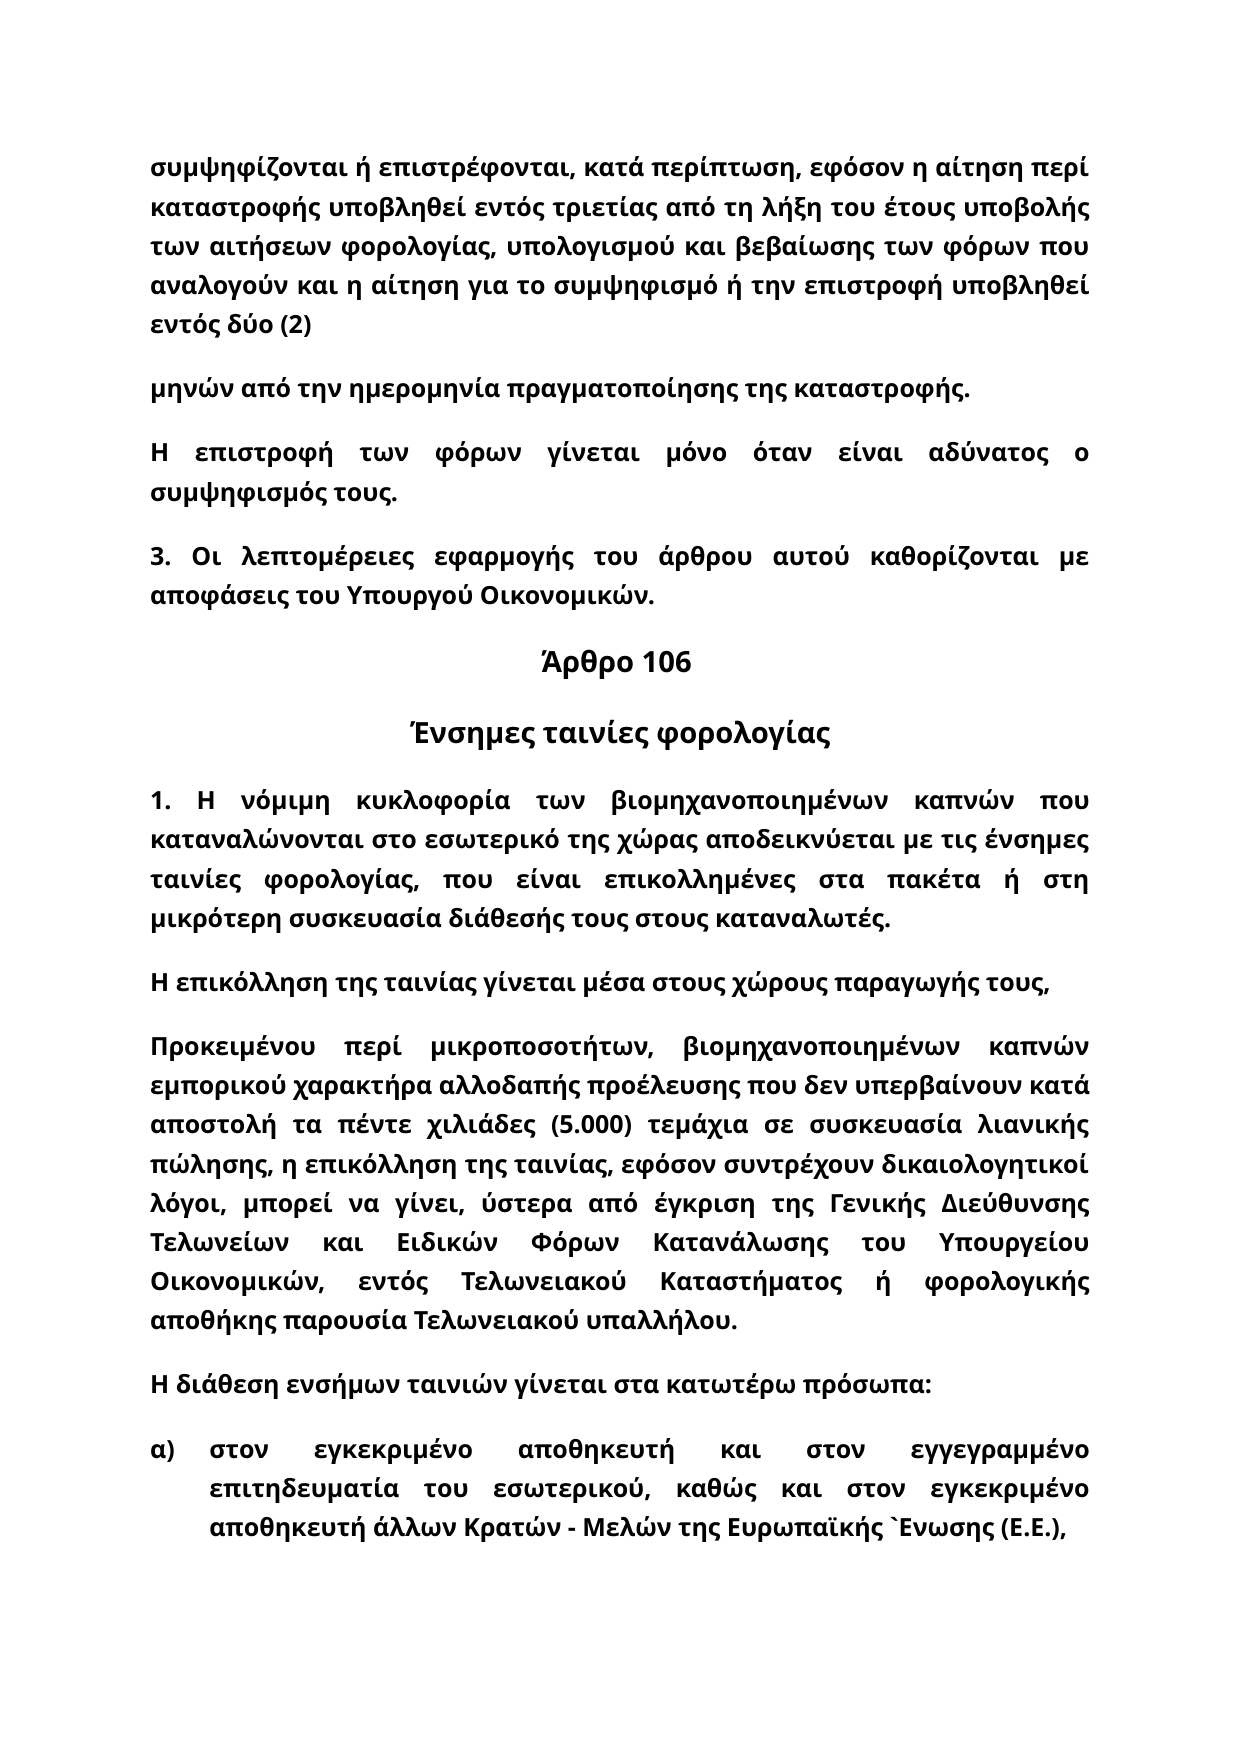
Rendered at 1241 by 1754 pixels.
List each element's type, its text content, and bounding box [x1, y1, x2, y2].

text 1. Η νόμιμη κυκλοφορία των βιομηχανοποιημένων καπνών που καταναλώνονται στο εσωτερικό της χώρας αποδεικνύεται με τις ένσημες ταινίες φορολογίας, που είναι επικολλημένες στα πακέτα ή στη μικρότερη συσκευασία διάθεσής τους στους καταναλωτές. [150, 783, 1090, 934]
text Η επικόλληση της ταινίας γίνεται μέσα στους χώρους παραγωγής τους, [150, 964, 1090, 999]
text συμψηφίζονται ή επιστρέφονται, κατά περίπτωση, εφόσον η αίτηση περί καταστροφής υποβληθεί εντός τριετίας από τη λήξη του έτους υποβολής των αιτήσεων φορολογίας, υπολογισμού και βεβαίωσης των φόρων που αναλογούν και η αίτηση για το συμψηφισμό ή την επιστροφή υποβληθεί εντός δύο (2) [150, 150, 1090, 341]
list α) στον εγκεκριμένο αποθηκευτή και στον εγγεγραμμένο επιτηδευματία του εσωτερικού, καθώς και στον εγκεκριμένο αποθηκευτή άλλων Κρατών - Μελών της Ευρωπαϊκής `Ενωσης (Ε.Ε.), [150, 1431, 1090, 1544]
subtitle Άρθρο 106 [150, 642, 1090, 681]
text 3. Οι λεπτομέρειες εφαρμογής του άρθρου αυτού καθορίζονται με αποφάσεις του Υπουργού Οικονομικών. [150, 538, 1090, 612]
text Η επιστροφή των φόρων γίνεται μόνο όταν είναι αδύνατος ο συμψηφισμός τους. [150, 435, 1090, 508]
subtitle Ένσημες ταινίες φορολογίας [150, 712, 1090, 752]
text μηνών από την ημερομηνία πραγματοποίησης της καταστροφής. [150, 371, 1090, 405]
text Η διάθεση ενσήμων ταινιών γίνεται στα κατωτέρω πρόσωπα: [150, 1367, 1090, 1401]
text Προκειμένου περί μικροποσοτήτων, βιομηχανοποιημένων καπνών εμπορικού χαρακτήρα αλλοδαπής προέλευσης που δεν υπερβαίνουν κατά αποστολή τα πέντε χιλιάδες (5.000) τεμάχια σε συσκευασία λιανικής πώλησης, η επικόλληση της ταινίας, εφόσον συντρέχουν δικαιολογητικοί λόγοι, μπορεί να γίνει, ύστερα από έγκριση της Γενικής Διεύθυνσης Τελωνείων και Ειδικών Φόρων Κατανάλωσης του Υπουργείου Οικονομικών, εντός Τελωνειακού Καταστήματος ή φορολογικής αποθήκης παρουσία Τελωνειακού υπαλλήλου. [150, 1029, 1090, 1337]
